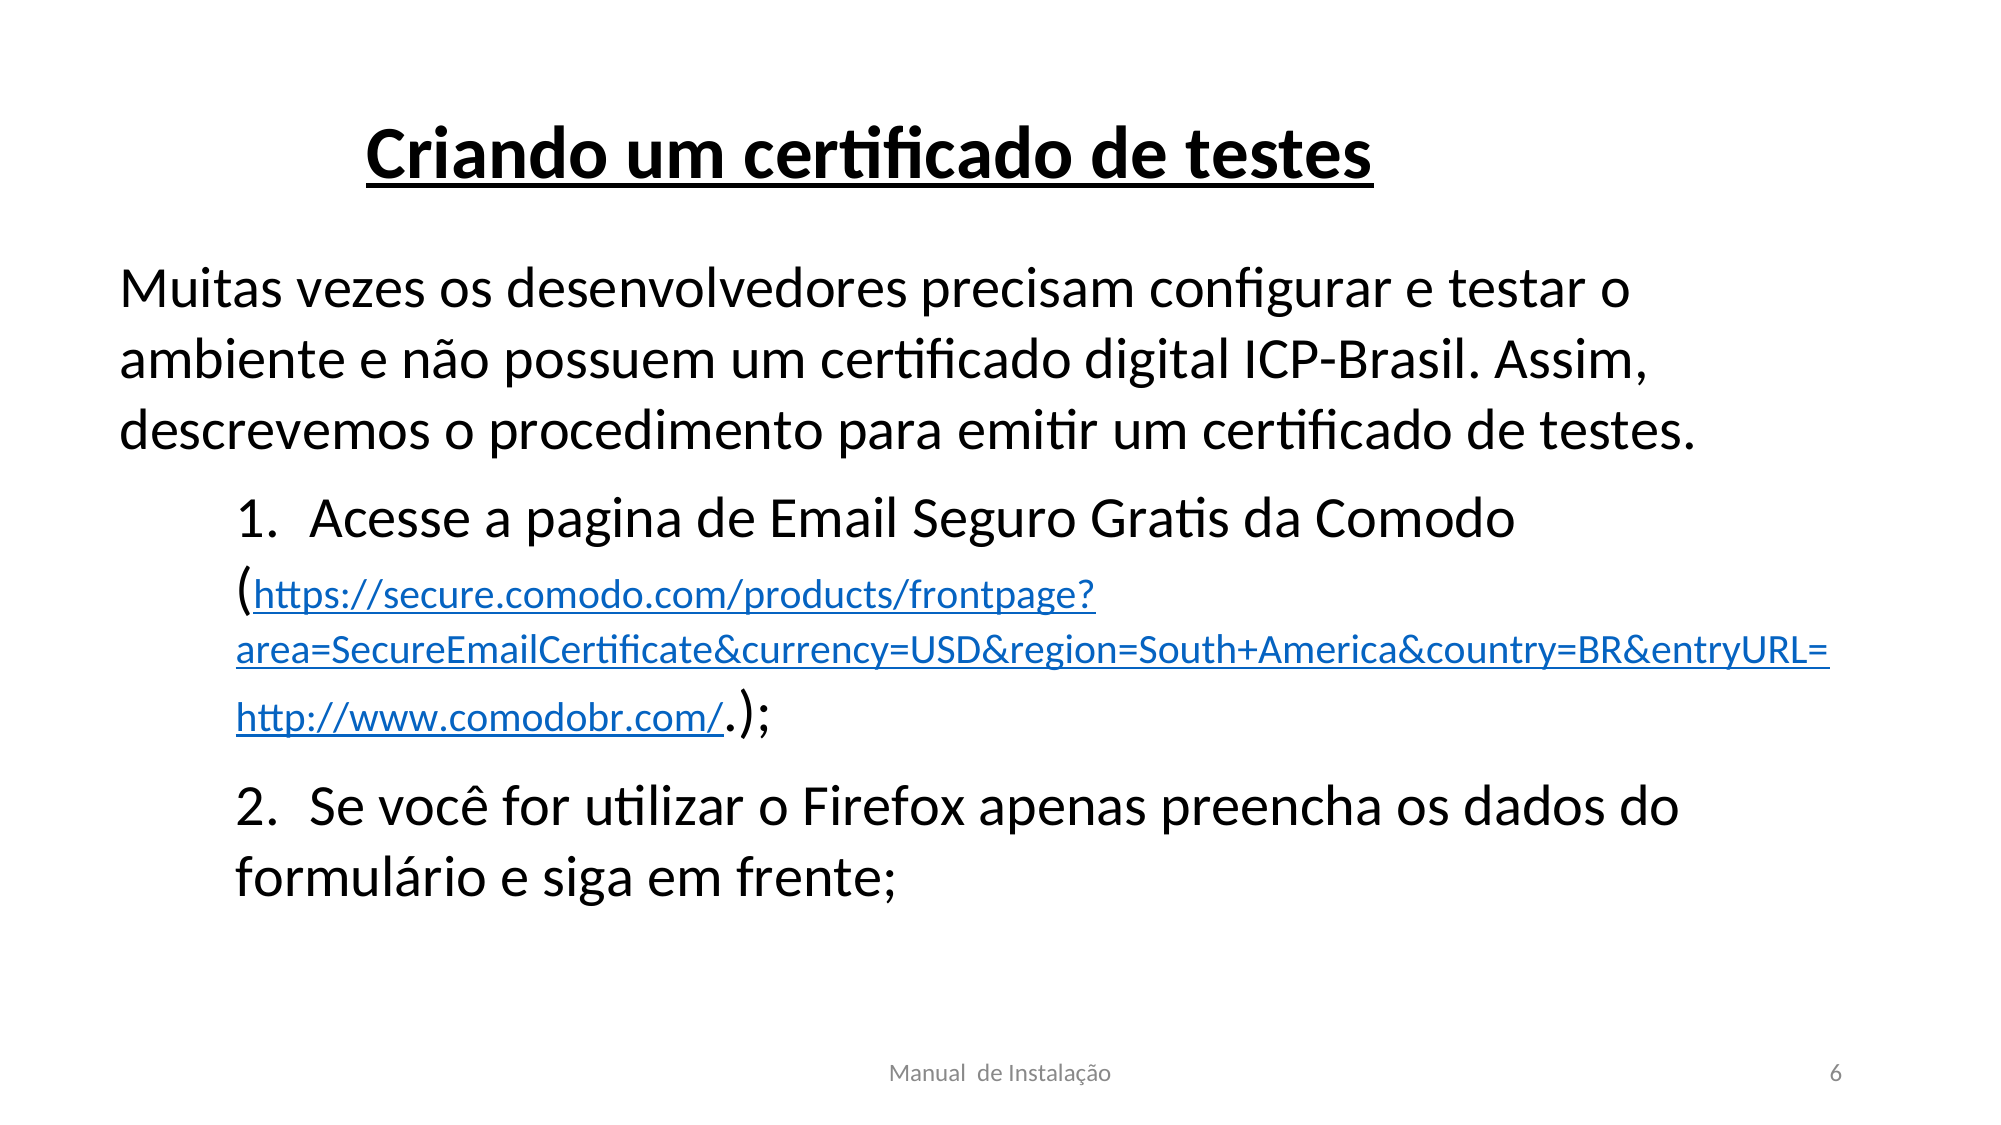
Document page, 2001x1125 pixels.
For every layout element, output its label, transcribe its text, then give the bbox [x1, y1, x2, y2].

text Muitas vezes os desenvolvedores precisam configurar e testar o ambiente e não possuem um certificado digital ICP-Brasil. Assim, descrevemos o procedimento para emitir um certificado de testes. [119, 251, 1842, 464]
list Acesse a pagina de Email Seguro Gratis da Comodo (https://secure.comodo.com/products/frontpage?area=SecureEmailCertificate&currency=USD&region=South+America&country=BR&entryURL=http://www.comodobr.com/.); [235, 481, 1842, 746]
list Se você for utilizar o Firefox apenas preencha os dados do formulário e siga em frente; [235, 769, 1842, 911]
text Criando um certificado de testes [366, 106, 1842, 197]
